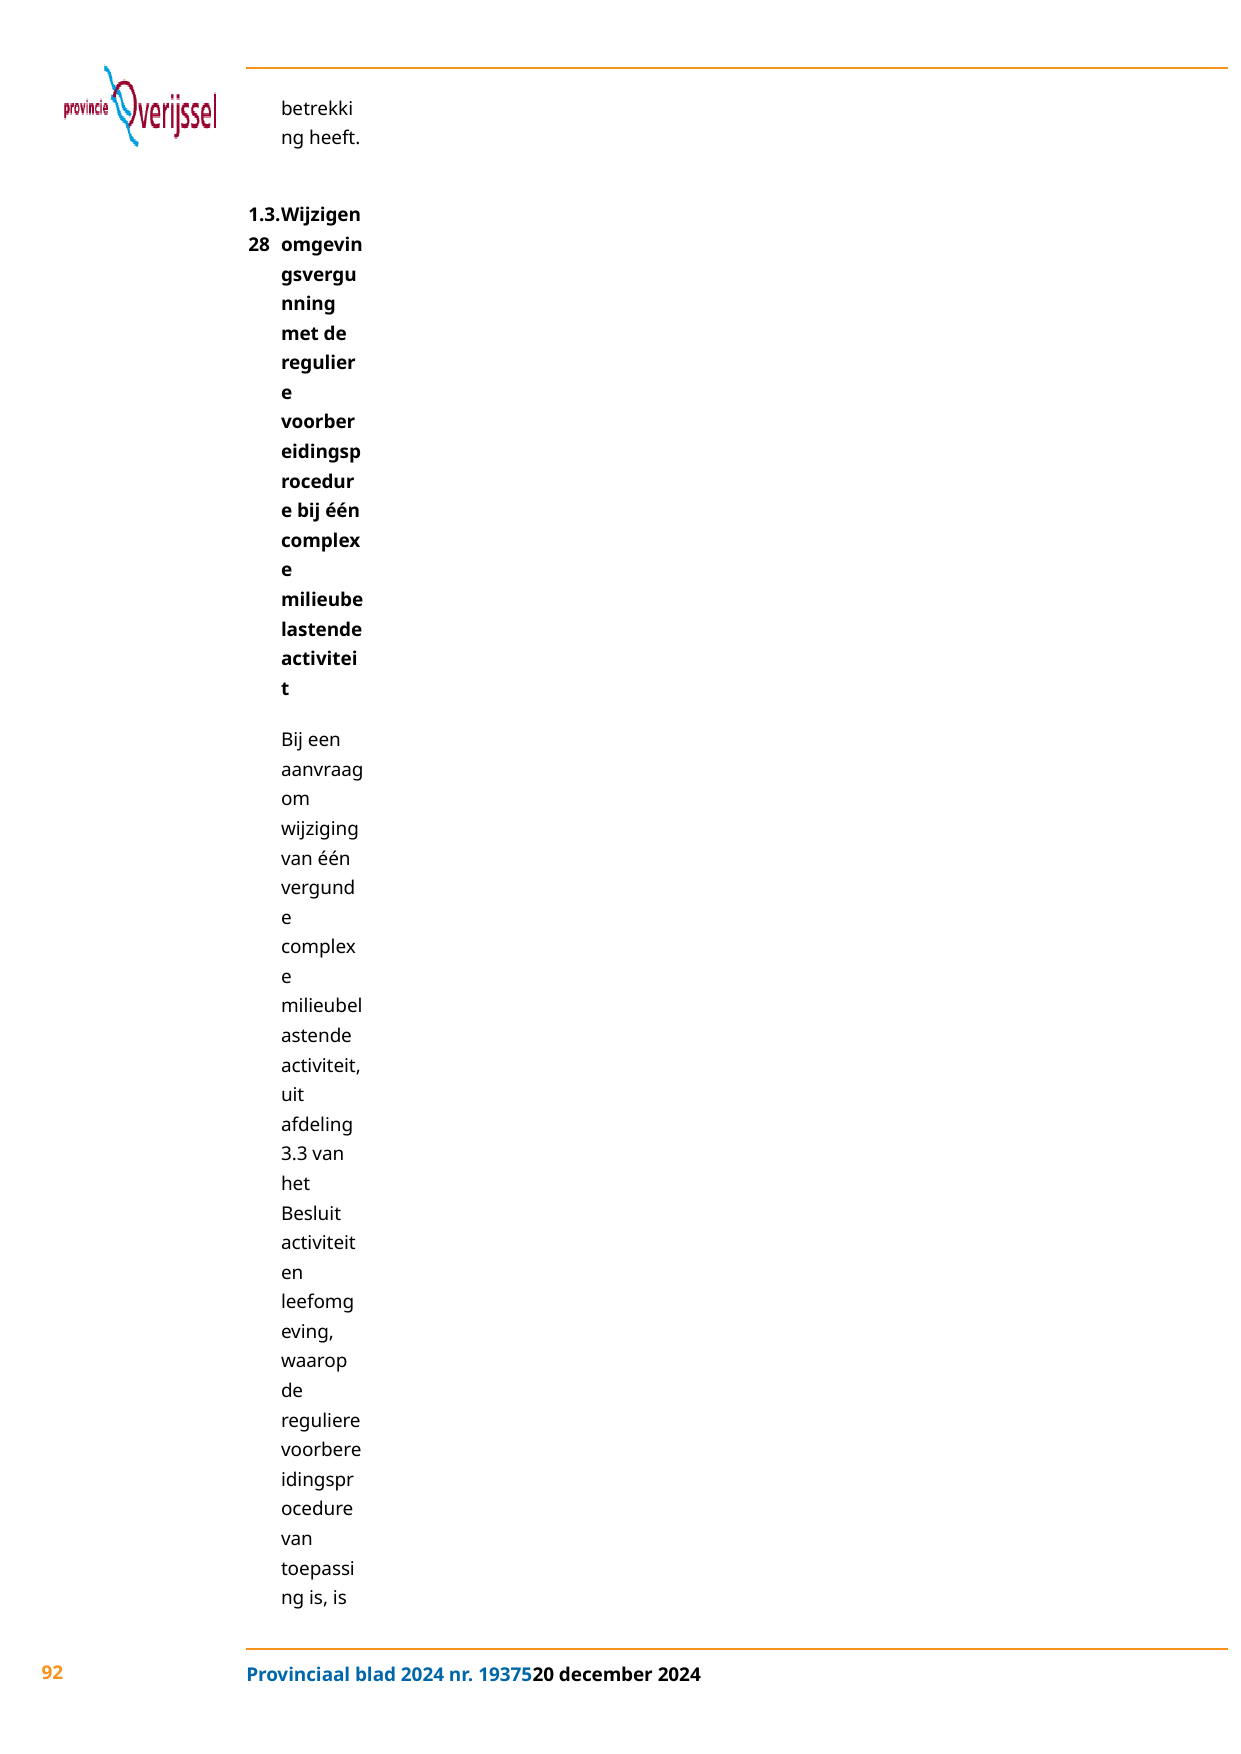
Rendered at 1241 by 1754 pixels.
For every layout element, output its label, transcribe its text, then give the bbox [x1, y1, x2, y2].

table_cell [364, 701, 495, 726]
table_cell [364, 726, 495, 1610]
table_cell [495, 95, 1020, 150]
table_cell [281, 150, 363, 176]
table_cell [495, 176, 1020, 202]
table_cell [364, 95, 495, 150]
table_cell [248, 95, 281, 150]
table_cell [281, 701, 363, 726]
table_cell betrekking heeft. [281, 95, 363, 150]
table_cell 1.3.28 [248, 202, 281, 701]
picture [41, 47, 231, 172]
table_cell [364, 202, 495, 701]
table_cell [248, 726, 281, 1610]
table_cell [364, 150, 495, 176]
table_cell [495, 202, 1020, 701]
table_cell [248, 176, 281, 202]
table_cell [281, 176, 363, 202]
table_cell [248, 150, 281, 176]
table_cell Wijzigen omgevingsvergunning met de reguliere voorbereidingsprocedure bij één complexe milieubelastende activiteit [281, 202, 363, 701]
table_cell [248, 701, 281, 726]
table_cell [495, 701, 1020, 726]
table_cell [495, 150, 1020, 176]
table_cell [495, 726, 1020, 1610]
table_cell [364, 176, 495, 202]
table_cell Bij een aanvraag om wijziging van één vergunde complexe milieubelastende activiteit, uit afdeling 3.3 van het Besluit activiteiten leefomgeving, waarop de reguliere voorbereidingsprocedure van toepassing is, is [281, 726, 363, 1610]
